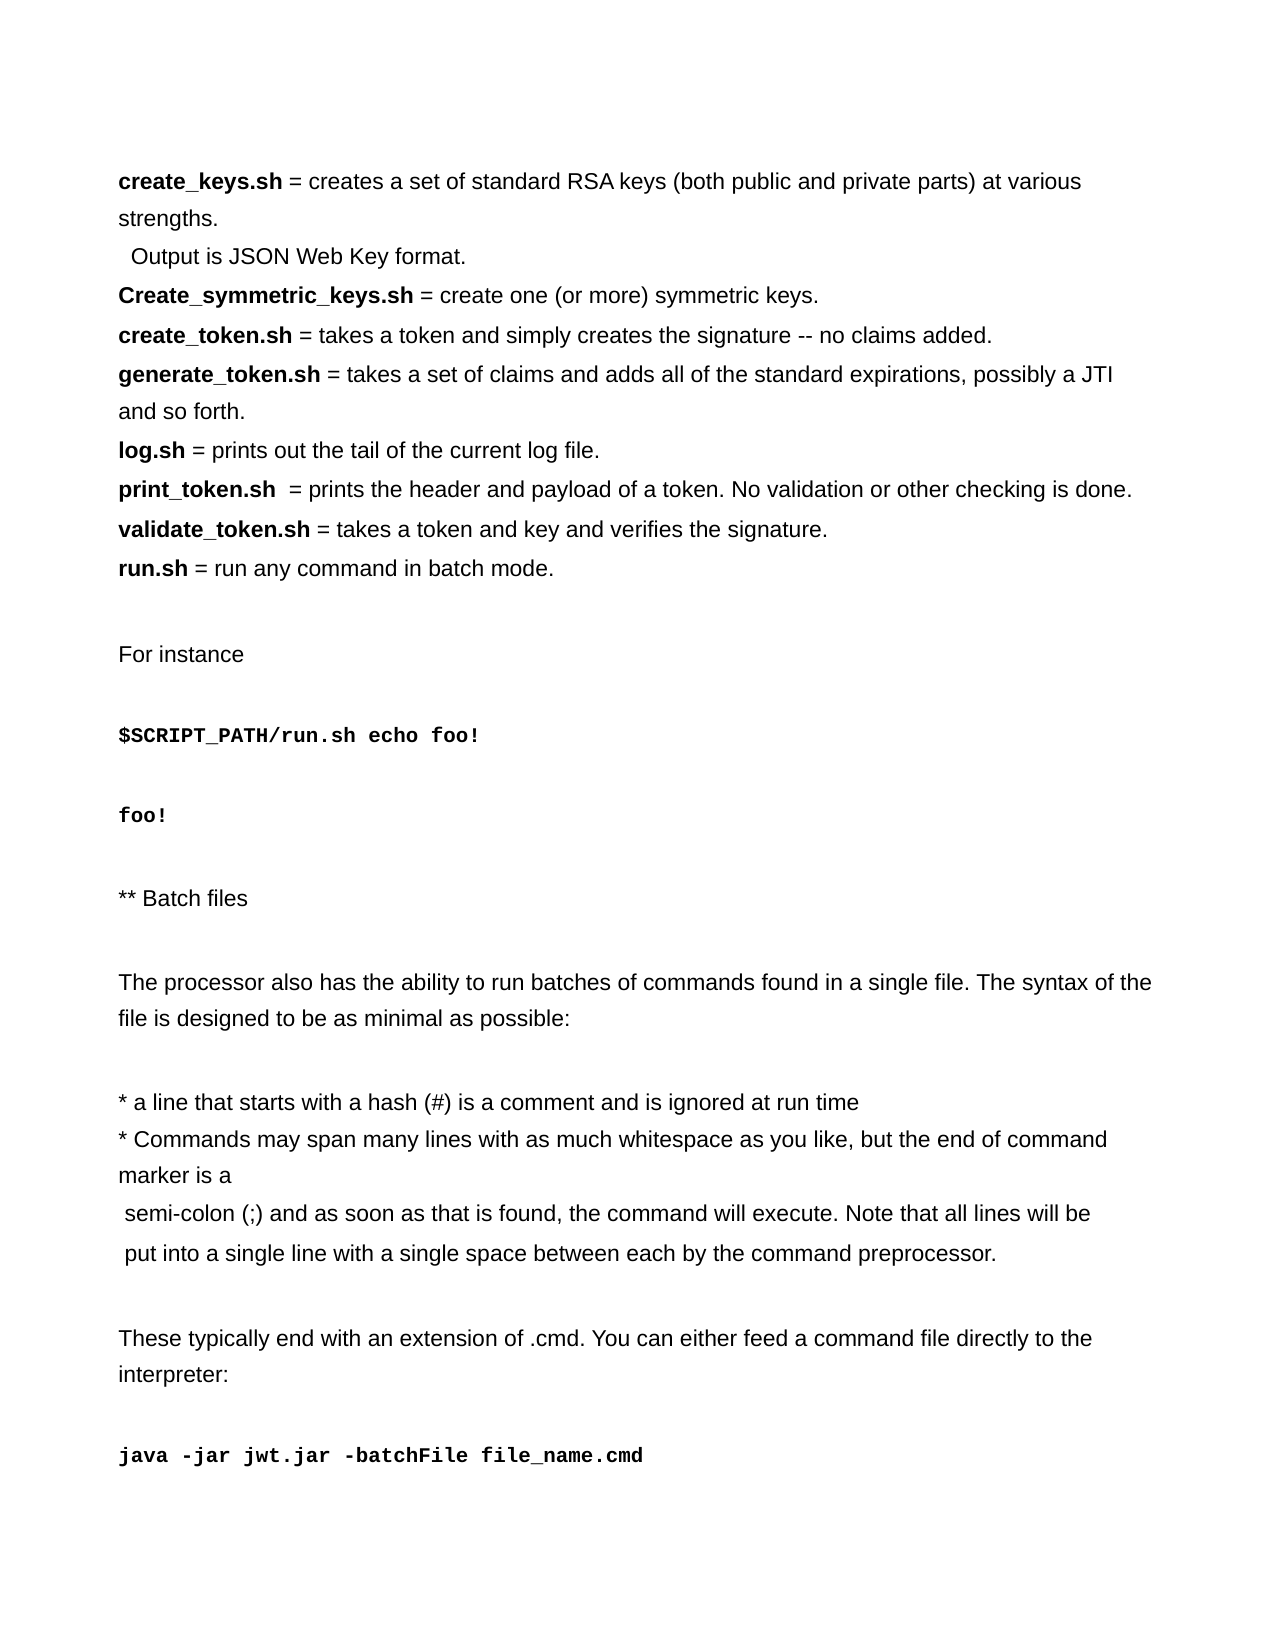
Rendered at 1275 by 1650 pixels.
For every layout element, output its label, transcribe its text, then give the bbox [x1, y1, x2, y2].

text foo! [118, 805, 1157, 828]
text Output is JSON Web Key format. [118, 241, 1157, 269]
text $SCRIPT_PATH/run.sh echo foo! [118, 724, 1157, 748]
text ** Batch files [118, 885, 1157, 911]
text * Commands may span many lines with as much whitespace as you like, but the end of command marker is a [118, 1126, 1157, 1188]
text * a line that starts with a hash (#) is a comment and is ignored at run time [118, 1089, 1157, 1116]
text The processor also has the ability to run batches of commands found in a single file. The syntax of the file is designed to be as minimal as possible: [118, 969, 1157, 1032]
text generate_token.sh = takes a set of claims and adds all of the standard expirations, possibly a JTI and so forth. [118, 359, 1157, 425]
text java -jar jwt.jar -batchFile file_name.cmd [118, 1445, 1157, 1469]
text Create_symmetric_keys.sh = create one (or more) symmetric keys. [118, 280, 1157, 309]
text validate_token.sh = takes a token and key and verifies the signature. [118, 514, 1157, 543]
text For instance [118, 641, 1157, 667]
text run.sh = run any command in batch mode. [118, 553, 1157, 582]
text These typically end with an extension of .cmd. You can either feed a command file directly to the interpreter: [118, 1325, 1157, 1388]
text create_keys.sh = creates a set of standard RSA keys (both public and private parts) at various strengths. [118, 166, 1157, 231]
text create_token.sh = takes a token and simply creates the signature -- no claims added. [118, 320, 1157, 349]
text semi-colon (;) and as soon as that is found, the command will execute. Note that all lines will be [118, 1198, 1157, 1227]
text put into a single line with a single space between each by the command preprocessor. [118, 1238, 1157, 1267]
text print_token.sh = prints the header and payload of a token. No validation or other checking is done. [118, 474, 1157, 503]
text log.sh = prints out the tail of the current log file. [118, 435, 1157, 463]
